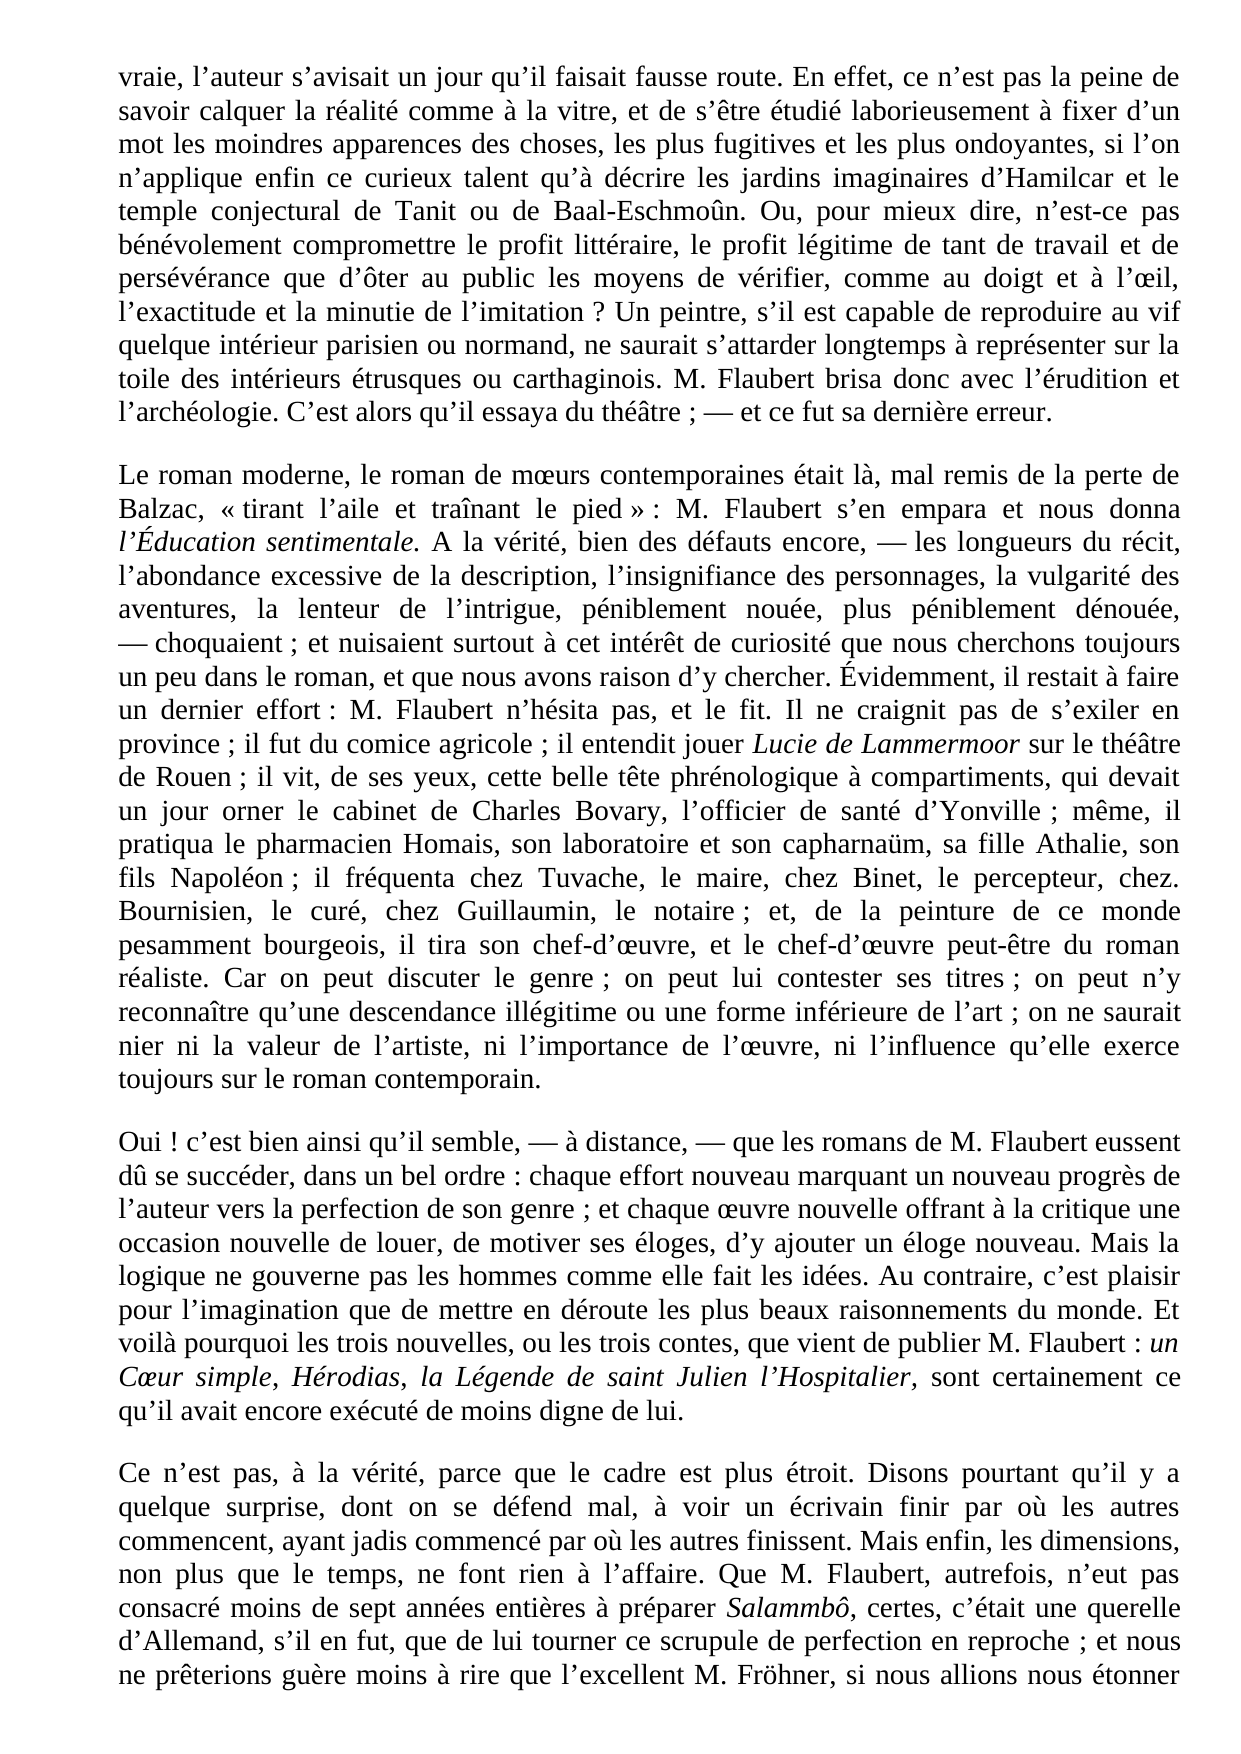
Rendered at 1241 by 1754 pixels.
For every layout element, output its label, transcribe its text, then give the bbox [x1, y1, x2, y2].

text Ce n’est pas, à la vérité, parce que le cadre est plus étroit. Disons pourtant qu’il y a quelque surprise, dont on se défend mal, à voir un écrivain finir par où les autres commencent, ayant jadis commencé par où les autres finissent. Mais enfin, les dimensions, non plus que le temps, ne font rien à l’affaire. Que M. Flaubert, autrefois, n’eut pas consacré moins de sept années entières à préparer Salammbô, certes, c’était une querelle d’Allemand, s’il en fut, que de lui tourner ce scrupule de perfection en reproche ; et nous ne prêterions guère moins à rire que l’excellent M. Fröhner, si nous allions nous étonner [118, 1456, 1181, 1690]
text Oui ! c’est bien ainsi qu’il semble, — à distance, — que les romans de M. Flaubert eussent dû se succéder, dans un bel ordre : chaque effort nouveau marquant un nouveau progrès de l’auteur vers la perfection de son genre ; et chaque œuvre nouvelle offrant à la critique une occasion nouvelle de louer, de motiver ses éloges, d’y ajouter un éloge nouveau. Mais la logique ne gouverne pas les hommes comme elle fait les idées. Au contraire, c’est plaisir pour l’imagination que de mettre en déroute les plus beaux raisonnements du monde. Et voilà pourquoi les trois nouvelles, ou les trois contes, que vient de publier M. Flaubert : un Cœur simple, Hérodias, la Légende de saint Julien l’Hospitalier, sont certainement ce qu’il avait encore exécuté de moins digne de lui. [118, 1124, 1181, 1426]
text vraie, l’auteur s’avisait un jour qu’il faisait fausse route. En effet, ce n’est pas la peine de savoir calquer la réalité comme à la vitre, et de s’être étudié laborieusement à fixer d’un mot les moindres apparences des choses, les plus fugitives et les plus ondoyantes, si l’on n’applique enfin ce curieux talent qu’à décrire les jardins imaginaires d’Hamilcar et le temple conjectural de Tanit ou de Baal-Eschmoûn. Ou, pour mieux dire, n’est-ce pas bénévolement compromettre le profit littéraire, le profit légitime de tant de travail et de persévérance que d’ôter au public les moyens de vérifier, comme au doigt et à l’œil, l’exactitude et la minutie de l’imitation ? Un peintre, s’il est capable de reproduire au vif quelque intérieur parisien ou normand, ne saurait s’attarder longtemps à représenter sur la toile des intérieurs étrusques ou carthaginois. M. Flaubert brisa donc avec l’érudition et l’archéologie. C’est alors qu’il essaya du théâtre ; — et ce fut sa dernière erreur. [118, 59, 1181, 428]
text Le roman moderne, le roman de mœurs contemporaines était là, mal remis de la perte de Balzac, « tirant l’aile et traînant le pied » : M. Flaubert s’en empara et nous donna l’Éducation sentimentale. A la vérité, bien des défauts encore, — les longueurs du récit, l’abondance excessive de la description, l’insignifiance des personnages, la vulgarité des aventures, la lenteur de l’intrigue, péniblement nouée, plus péniblement dénouée, — choquaient ; et nuisaient surtout à cet intérêt de curiosité que nous cherchons toujours un peu dans le roman, et que nous avons raison d’y chercher. Évidemment, il restait à faire un dernier effort : M. Flaubert n’hésita pas, et le fit. Il ne craignit pas de s’exiler en province ; il fut du comice agricole ; il entendit jouer Lucie de Lammermoor sur le théâtre de Rouen ; il vit, de ses yeux, cette belle tête phrénologique à compartiments, qui devait un jour orner le cabinet de Charles Bovary, l’officier de santé d’Yonville ; même, il pratiqua le pharmacien Homais, son laboratoire et son capharnaüm, sa fille Athalie, son fils Napoléon ; il fréquenta chez Tuvache, le maire, chez Binet, le percepteur, chez. Bournisien, le curé, chez Guillaumin, le notaire ; et, de la peinture de ce monde pesamment bourgeois, il tira son chef-d’œuvre, et le chef-d’œuvre peut-être du roman réaliste. Car on peut discuter le genre ; on peut lui contester ses titres ; on peut n’y reconnaître qu’une descendance illégitime ou une forme inférieure de l’art ; on ne saurait nier ni la valeur de l’artiste, ni l’importance de l’œuvre, ni l’influence qu’elle exerce toujours sur le roman contemporain. [118, 457, 1181, 1095]
